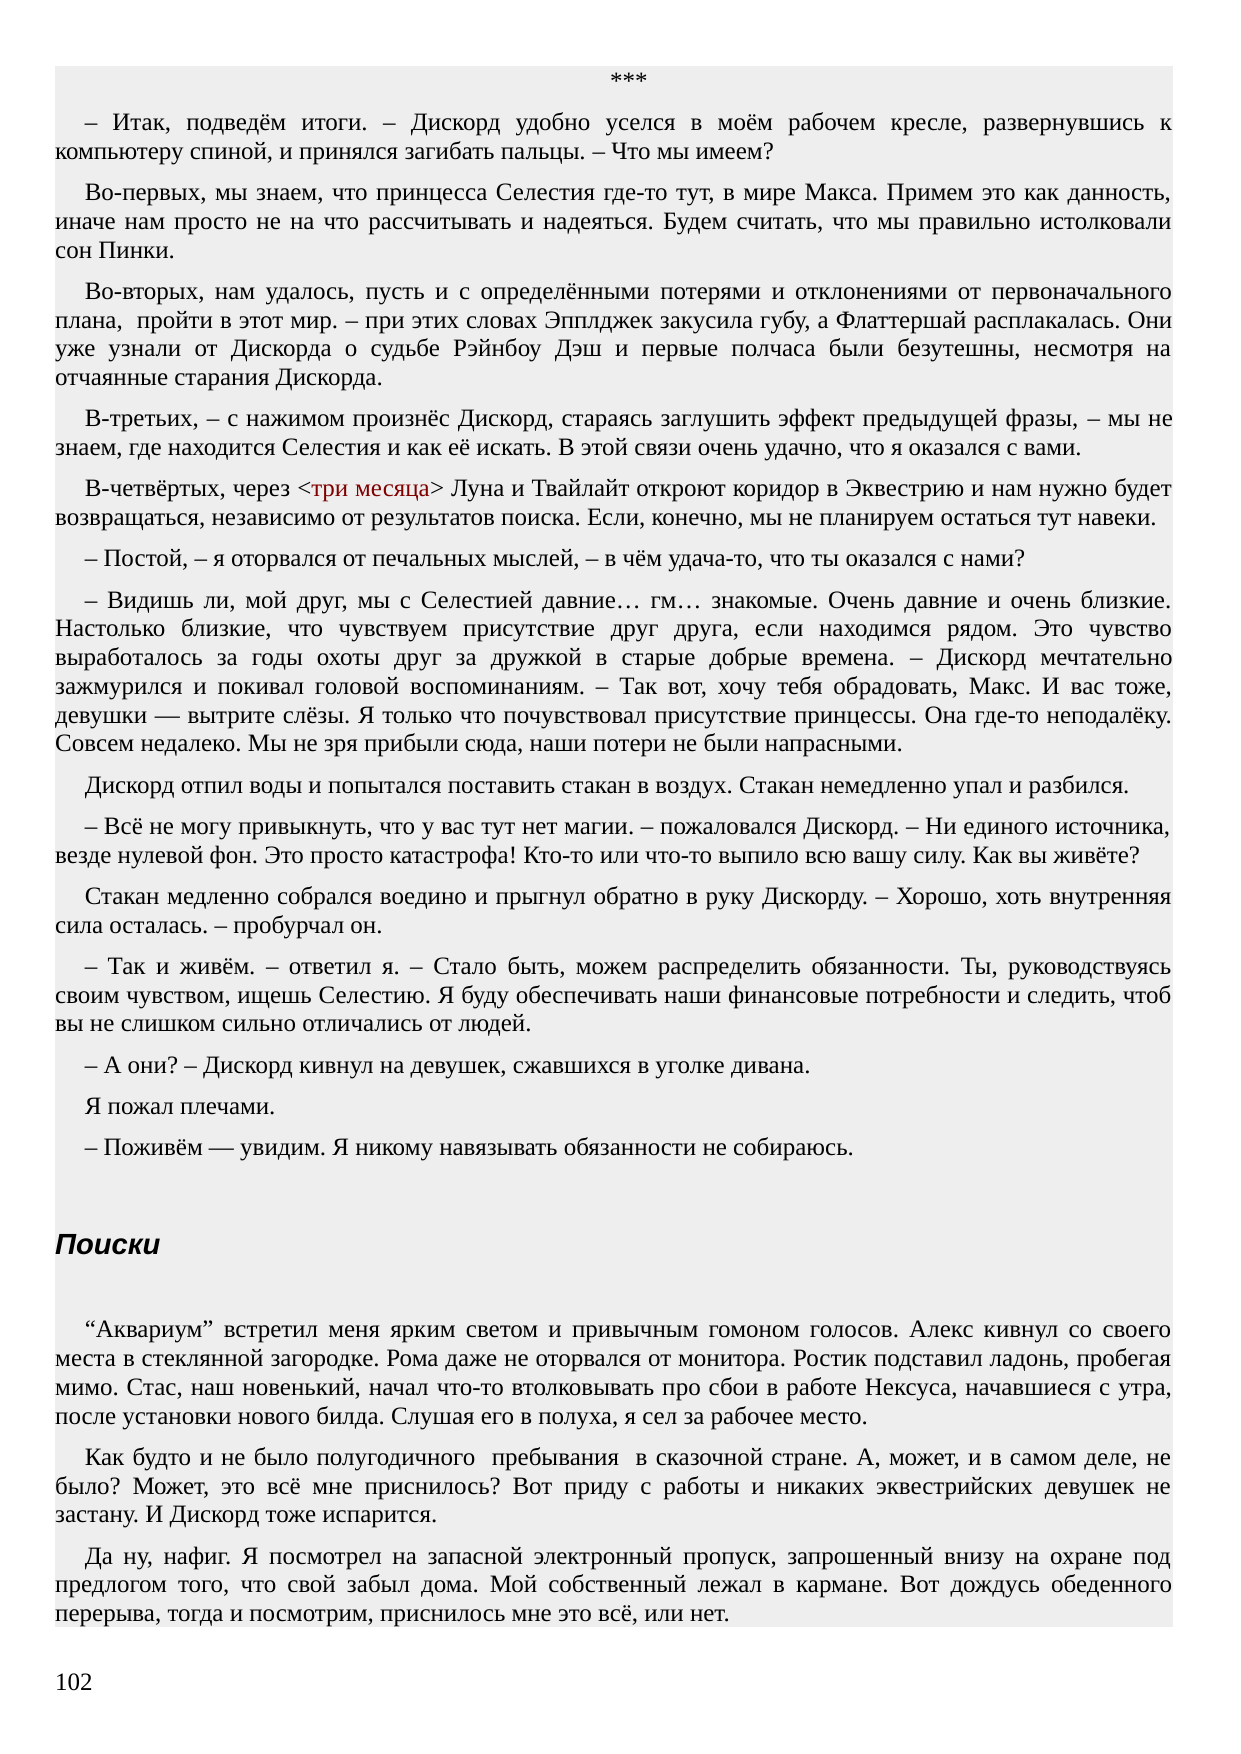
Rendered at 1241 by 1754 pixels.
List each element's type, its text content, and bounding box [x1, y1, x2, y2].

text Во-первых, мы знаем, что принцесса Селестия где-то тут, в мире Макса. Примем это как данность, иначе нам просто не на что рассчитывать и надеяться. Будем считать, что мы правильно истолковали сон Пинки. [55, 177, 1173, 263]
text Как будто и не было полугодичного пребывания в сказочной стране. А, может, и в самом деле, не было? Может, это всё мне приснилось? Вот приду с работы и никаких эквестрийских девушек не застану. И Дискорд тоже испарится. [55, 1442, 1173, 1528]
text – Так и живём. – ответил я. – Стало быть, можем распределить обязанности. Ты, руководствуясь своим чувством, ищешь Селестию. Я буду обеспечивать наши финансовые потребности и следить, чтоб вы не слишком сильно отличались от людей. [55, 951, 1173, 1037]
text – Итак, подведём итоги. – Дискорд удобно уселся в моём рабочем кресле, развернувшись к компьютеру спиной, и принялся загибать пальцы. – Что мы имеем? [55, 107, 1173, 165]
text Да ну, нафиг. Я посмотрел на запасной электронный пропуск, запрошенный внизу на охране под предлогом того, что свой забыл дома. Мой собственный лежал в кармане. Вот дождусь обеденного перерыва, тогда и посмотрим, приснилось мне это всё, или нет. [55, 1541, 1173, 1627]
text – А они? – Дискорд кивнул на девушек, сжавшихся в уголке дивана. [55, 1050, 1173, 1078]
text Во-вторых, нам удалось, пусть и с определёнными потерями и отклонениями от первоначального плана, пройти в этот мир. – при этих словах Эпплджек закусила губу, а Флаттершай расплакалась. Они уже узнали от Дискорда о судьбе Рэйнбоу Дэш и первые полчаса были безутешны, несмотря на отчаянные старания Дискорда. [55, 276, 1173, 391]
text В-четвёртых, через <три месяца> Луна и Твайлайт откроют коридор в Эквестрию и нам нужно будет возвращаться, независимо от результатов поиска. Если, конечно, мы не планируем остаться тут навеки. [55, 473, 1173, 531]
text Стакан медленно собрался воедино и прыгнул обратно в руку Дискорду. – Хорошо, хоть внутренняя сила осталась. – пробурчал он. [55, 881, 1173, 938]
text – Видишь ли, мой друг, мы с Селестией давние… гм… знакомые. Очень давние и очень близкие. Настолько близкие, что чувствуем присутствие друг друга, если находимся рядом. Это чувство выработалось за годы охоты друг за дружкой в старые добрые времена. – Дискорд мечтательно зажмурился и покивал головой воспоминаниям. – Так вот, хочу тебя обрадовать, Макс. И вас тоже, девушки — вытрите слёзы. Я только что почувствовал присутствие принцессы. Она где-то неподалёку. Совсем недалеко. Мы не зря прибыли сюда, наши потери не были напрасными. [55, 585, 1173, 757]
text Я пожал плечами. [55, 1091, 1173, 1120]
text – Поживём — увидим. Я никому навязывать обязанности не собираюсь. [55, 1132, 1173, 1161]
text – Всё не могу привыкнуть, что у вас тут нет магии. – пожаловался Дискорд. – Ни единого источника, везде нулевой фон. Это просто катастрофа! Кто-то или что-то выпило всю вашу силу. Как вы живёте? [55, 811, 1173, 868]
text Дискорд отпил воды и попытался поставить стакан в воздух. Стакан немедленно упал и разбился. [55, 770, 1173, 798]
text В-третьих, – с нажимом произнёс Дискорд, стараясь заглушить эффект предыдущей фразы, – мы не знаем, где находится Селестия и как её искать. В этой связи очень удачно, что я оказался с вами. [55, 403, 1173, 461]
subtitle Поиски [55, 1227, 1173, 1261]
text – Постой, – я оторвался от печальных мыслей, – в чём удача-то, что ты оказался с нами? [55, 543, 1173, 572]
text *** [55, 66, 1173, 95]
text “Аквариум” встретил меня ярким светом и привычным гомоном голосов. Алекс кивнул со своего места в стеклянной загородке. Рома даже не оторвался от монитора. Ростик подставил ладонь, пробегая мимо. Стас, наш новенький, начал что-то втолковывать про сбои в работе Нексуса, начавшиеся с утра, после установки нового билда. Слушая его в полуха, я сел за рабочее место. [55, 1314, 1173, 1429]
